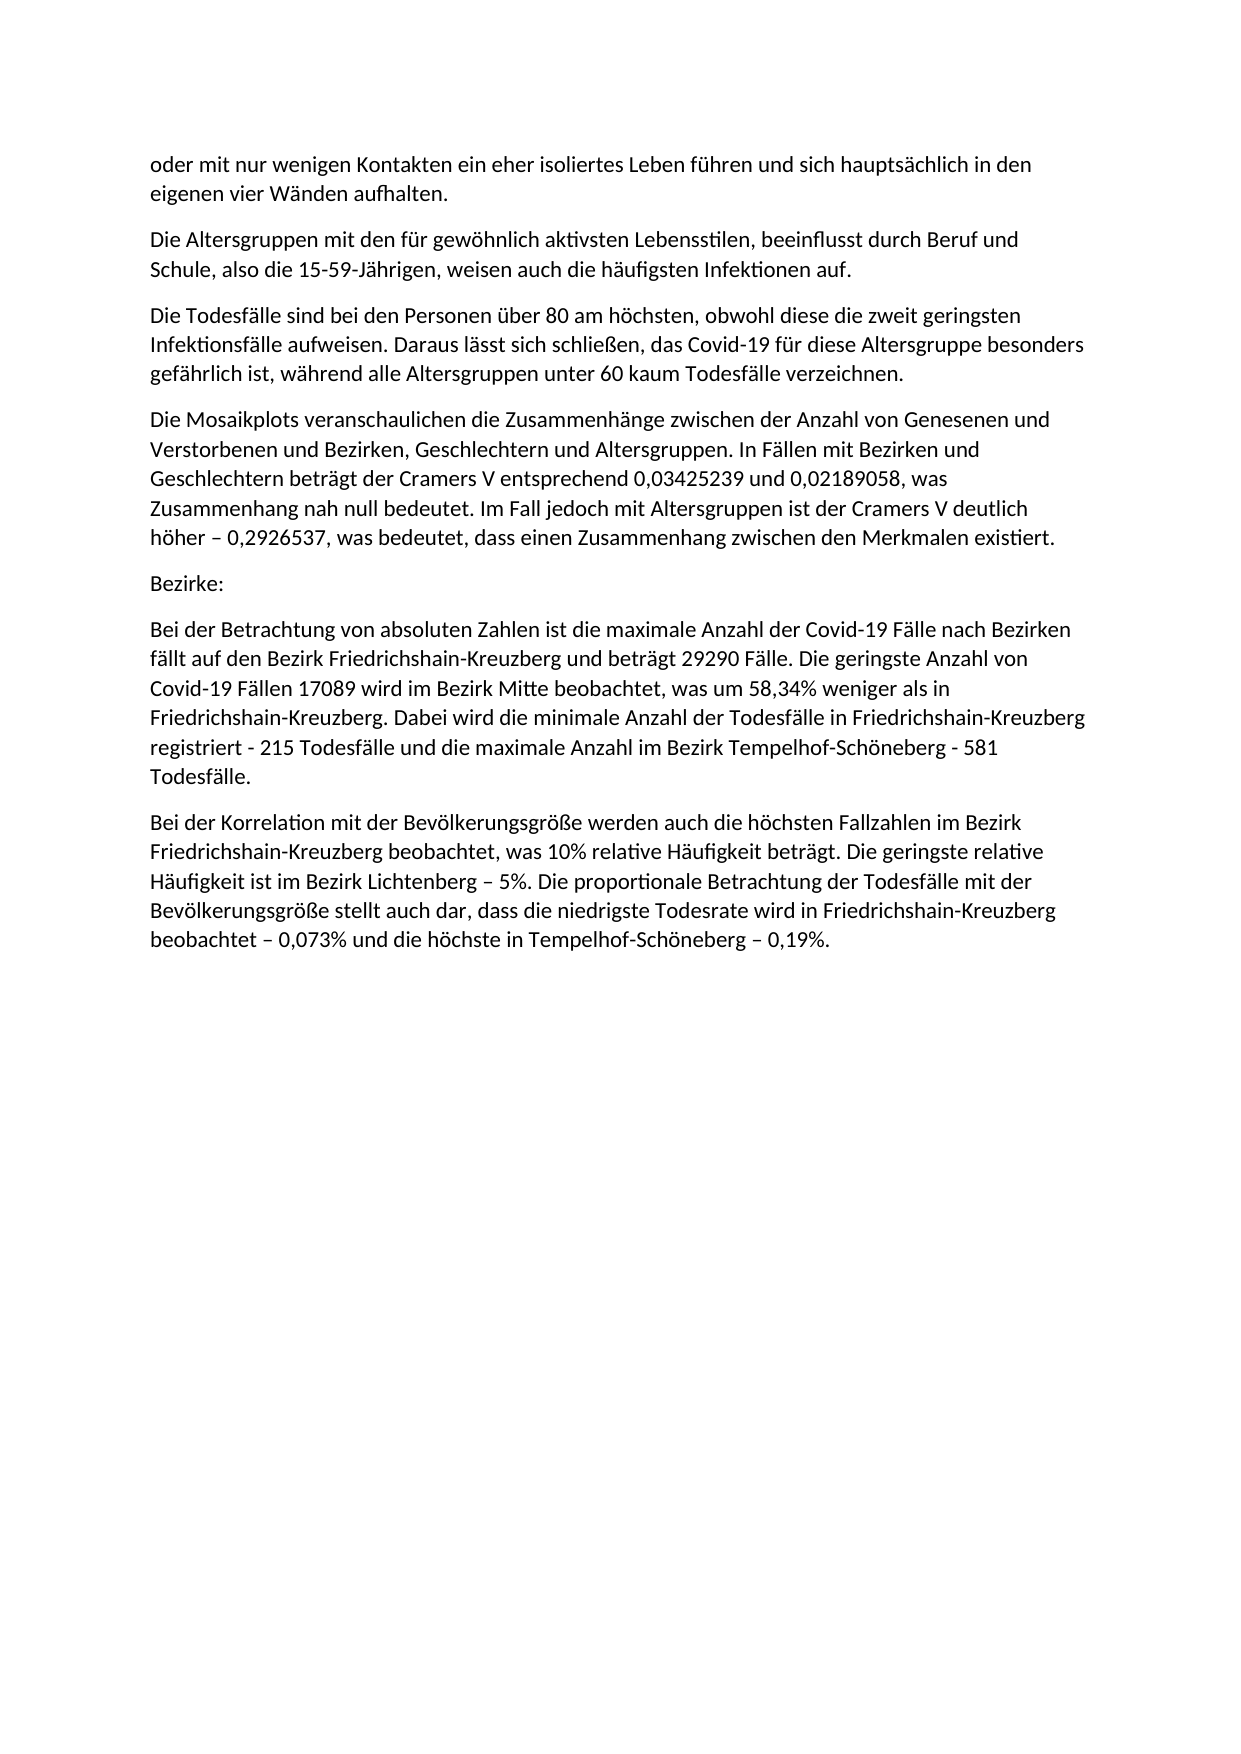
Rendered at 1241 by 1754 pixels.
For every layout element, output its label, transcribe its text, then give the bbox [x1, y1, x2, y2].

text Die Altersgruppen mit den für gewöhnlich aktivsten Lebensstilen, beeinflusst durch Beruf und Schule, also die 15-59-Jährigen, weisen auch die häufigsten Infektionen auf. [150, 225, 1090, 283]
text Bei der Korrelation mit der Bevölkerungsgröße werden auch die höchsten Fallzahlen im Bezirk Friedrichshain-Kreuzberg beobachtet, was 10% relative Häufigkeit beträgt. Die geringste relative Häufigkeit ist im Bezirk Lichtenberg – 5%. Die proportionale Betrachtung der Todesfälle mit der Bevölkerungsgröße stellt auch dar, dass die niedrigste Todesrate wird in Friedrichshain-Kreuzberg beobachtet – 0,073% und die höchste in Tempelhof-Schöneberg – 0,19%. [150, 808, 1090, 954]
text Die Todesfälle sind bei den Personen über 80 am höchsten, obwohl diese die zweit geringsten Infektionsfälle aufweisen. Daraus lässt sich schließen, das Covid-19 für diese Altersgruppe besonders gefährlich ist, während alle Altersgruppen unter 60 kaum Todesfälle verzeichnen. [150, 301, 1090, 388]
text Die Mosaikplots veranschaulichen die Zusammenhänge zwischen der Anzahl von Genesenen und Verstorbenen und Bezirken, Geschlechtern und Altersgruppen. In Fällen mit Bezirken und Geschlechtern beträgt der Cramers V entsprechend 0,03425239 und 0,02189058, was Zusammenhang nah null bedeutet. Im Fall jedoch mit Altersgruppen ist der Cramers V deutlich höher – 0,2926537, was bedeutet, dass einen Zusammenhang zwischen den Merkmalen existiert. [150, 406, 1090, 551]
text oder mit nur wenigen Kontakten ein eher isoliertes Leben führen und sich hauptsächlich in den eigenen vier Wänden aufhalten. [150, 150, 1090, 207]
text Bezirke: [150, 569, 1090, 597]
text Bei der Betrachtung von absoluten Zahlen ist die maximale Anzahl der Covid-19 Fälle nach Bezirken fällt auf den Bezirk Friedrichshain-Kreuzberg und beträgt 29290 Fälle. Die geringste Anzahl von Covid-19 Fällen 17089 wird im Bezirk Mitte beobachtet, was um 58,34% weniger als in Friedrichshain-Kreuzberg. Dabei wird die minimale Anzahl der Todesfälle in Friedrichshain-Kreuzberg registriert - 215 Todesfälle und die maximale Anzahl im Bezirk Tempelhof-Schöneberg - 581 Todesfälle. [150, 615, 1090, 790]
